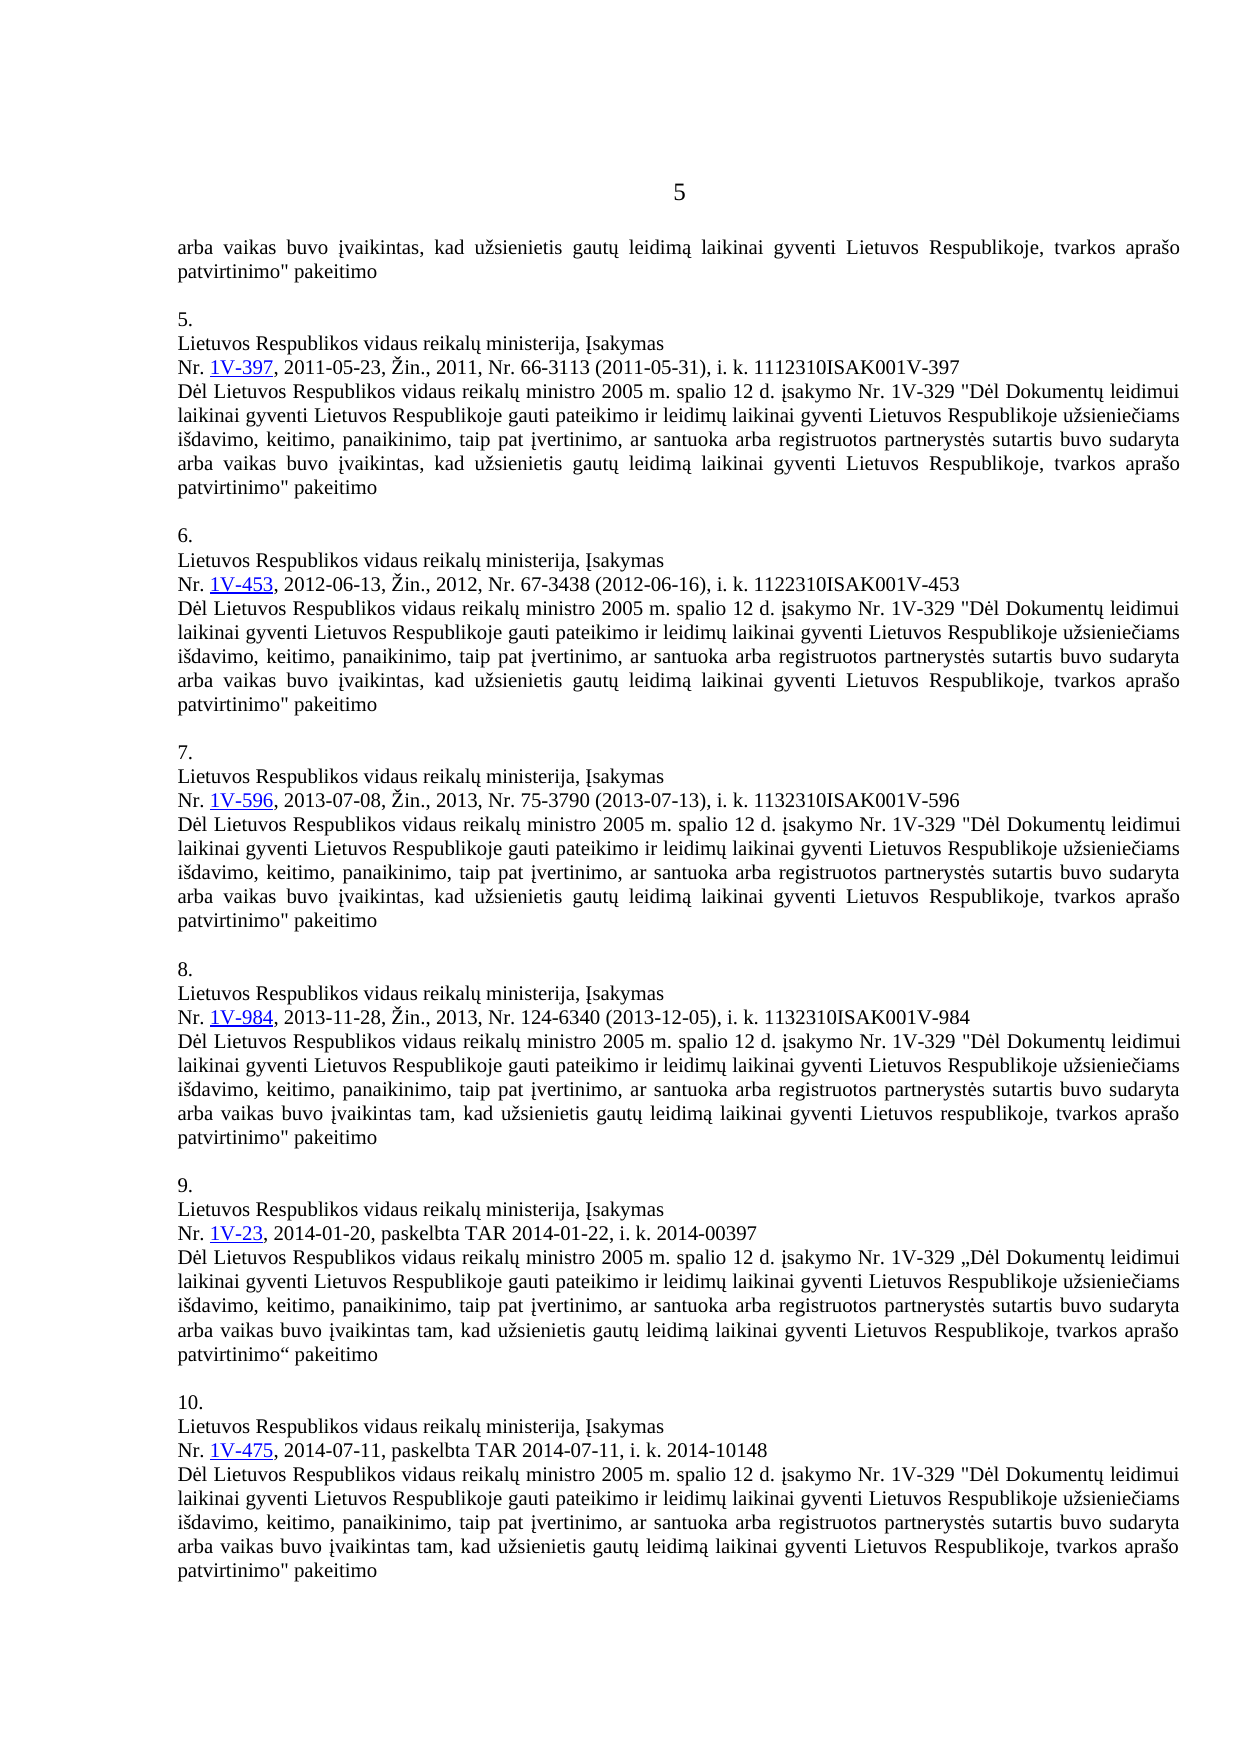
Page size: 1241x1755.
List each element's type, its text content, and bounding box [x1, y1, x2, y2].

text Dėl Lietuvos Respublikos vidaus reikalų ministro 2005 m. spalio 12 d. įsakymo Nr. 1V-329 "Dėl Dokumentų leidimui laikinai gyventi Lietuvos Respublikoje gauti pateikimo ir leidimų laikinai gyventi Lietuvos Respublikoje užsieniečiams išdavimo, keitimo, panaikinimo, taip pat įvertinimo, ar santuoka arba registruotos partnerystės sutartis buvo sudaryta arba vaikas buvo įvaikintas tam, kad užsienietis gautų leidimą laikinai gyventi Lietuvos Respublikoje, tvarkos aprašo patvirtinimo" pakeitimo [177, 1462, 1181, 1582]
text 10. [177, 1390, 1181, 1414]
text 9. [177, 1173, 1181, 1197]
text 5. [177, 307, 1181, 331]
text Lietuvos Respublikos vidaus reikalų ministerija, Įsakymas [177, 1197, 1181, 1221]
text 8. [177, 957, 1181, 981]
text Dėl Lietuvos Respublikos vidaus reikalų ministro 2005 m. spalio 12 d. įsakymo Nr. 1V-329 "Dėl Dokumentų leidimui laikinai gyventi Lietuvos Respublikoje gauti pateikimo ir leidimų laikinai gyventi Lietuvos Respublikoje užsieniečiams išdavimo, keitimo, panaikinimo, taip pat įvertinimo, ar santuoka arba registruotos partnerystės sutartis buvo sudaryta arba vaikas buvo įvaikintas, kad užsienietis gautų leidimą laikinai gyventi Lietuvos Respublikoje, tvarkos aprašo patvirtinimo" pakeitimo [177, 379, 1181, 499]
text Nr. 1V-397, 2011-05-23, Žin., 2011, Nr. 66-3113 (2011-05-31), i. k. 1112310ISAK001V-397 [177, 355, 1181, 379]
text Dėl Lietuvos Respublikos vidaus reikalų ministro 2005 m. spalio 12 d. įsakymo Nr. 1V-329 "Dėl Dokumentų leidimui laikinai gyventi Lietuvos Respublikoje gauti pateikimo ir leidimų laikinai gyventi Lietuvos Respublikoje užsieniečiams išdavimo, keitimo, panaikinimo, taip pat įvertinimo, ar santuoka arba registruotos partnerystės sutartis buvo sudaryta arba vaikas buvo įvaikintas, kad užsienietis gautų leidimą laikinai gyventi Lietuvos Respublikoje, tvarkos aprašo patvirtinimo" pakeitimo [177, 812, 1181, 932]
text Dėl Lietuvos Respublikos vidaus reikalų ministro 2005 m. spalio 12 d. įsakymo Nr. 1V-329 „Dėl Dokumentų leidimui laikinai gyventi Lietuvos Respublikoje gauti pateikimo ir leidimų laikinai gyventi Lietuvos Respublikoje užsieniečiams išdavimo, keitimo, panaikinimo, taip pat įvertinimo, ar santuoka arba registruotos partnerystės sutartis buvo sudaryta arba vaikas buvo įvaikintas tam, kad užsienietis gautų leidimą laikinai gyventi Lietuvos Respublikoje, tvarkos aprašo patvirtinimo“ pakeitimo [177, 1245, 1181, 1366]
text Nr. 1V-596, 2013-07-08, Žin., 2013, Nr. 75-3790 (2013-07-13), i. k. 1132310ISAK001V-596 [177, 788, 1181, 812]
text Lietuvos Respublikos vidaus reikalų ministerija, Įsakymas [177, 331, 1181, 355]
text Nr. 1V-984, 2013-11-28, Žin., 2013, Nr. 124-6340 (2013-12-05), i. k. 1132310ISAK001V-984 [177, 1005, 1181, 1029]
text Lietuvos Respublikos vidaus reikalų ministerija, Įsakymas [177, 547, 1181, 572]
text Lietuvos Respublikos vidaus reikalų ministerija, Įsakymas [177, 764, 1181, 788]
text Nr. 1V-23, 2014-01-20, paskelbta TAR 2014-01-22, i. k. 2014-00397 [177, 1221, 1181, 1245]
text 6. [177, 523, 1181, 547]
text 7. [177, 740, 1181, 764]
text Dėl Lietuvos Respublikos vidaus reikalų ministro 2005 m. spalio 12 d. įsakymo Nr. 1V-329 "Dėl Dokumentų leidimui laikinai gyventi Lietuvos Respublikoje gauti pateikimo ir leidimų laikinai gyventi Lietuvos Respublikoje užsieniečiams išdavimo, keitimo, panaikinimo, taip pat įvertinimo, ar santuoka arba registruotos partnerystės sutartis buvo sudaryta arba vaikas buvo įvaikintas, kad užsienietis gautų leidimą laikinai gyventi Lietuvos Respublikoje, tvarkos aprašo patvirtinimo" pakeitimo [177, 596, 1181, 716]
text Dėl Lietuvos Respublikos vidaus reikalų ministro 2005 m. spalio 12 d. įsakymo Nr. 1V-329 "Dėl Dokumentų leidimui laikinai gyventi Lietuvos Respublikoje gauti pateikimo ir leidimų laikinai gyventi Lietuvos Respublikoje užsieniečiams išdavimo, keitimo, panaikinimo, taip pat įvertinimo, ar santuoka arba registruotos partnerystės sutartis buvo sudaryta arba vaikas buvo įvaikintas tam, kad užsienietis gautų leidimą laikinai gyventi Lietuvos respublikoje, tvarkos aprašo patvirtinimo" pakeitimo [177, 1029, 1181, 1149]
text Nr. 1V-453, 2012-06-13, Žin., 2012, Nr. 67-3438 (2012-06-16), i. k. 1122310ISAK001V-453 [177, 572, 1181, 596]
text Lietuvos Respublikos vidaus reikalų ministerija, Įsakymas [177, 981, 1181, 1005]
text arba vaikas buvo įvaikintas, kad užsienietis gautų leidimą laikinai gyventi Lietuvos Respublikoje, tvarkos aprašo patvirtinimo" pakeitimo [177, 235, 1181, 283]
text Lietuvos Respublikos vidaus reikalų ministerija, Įsakymas [177, 1414, 1181, 1438]
text Nr. 1V-475, 2014-07-11, paskelbta TAR 2014-07-11, i. k. 2014-10148 [177, 1438, 1181, 1462]
